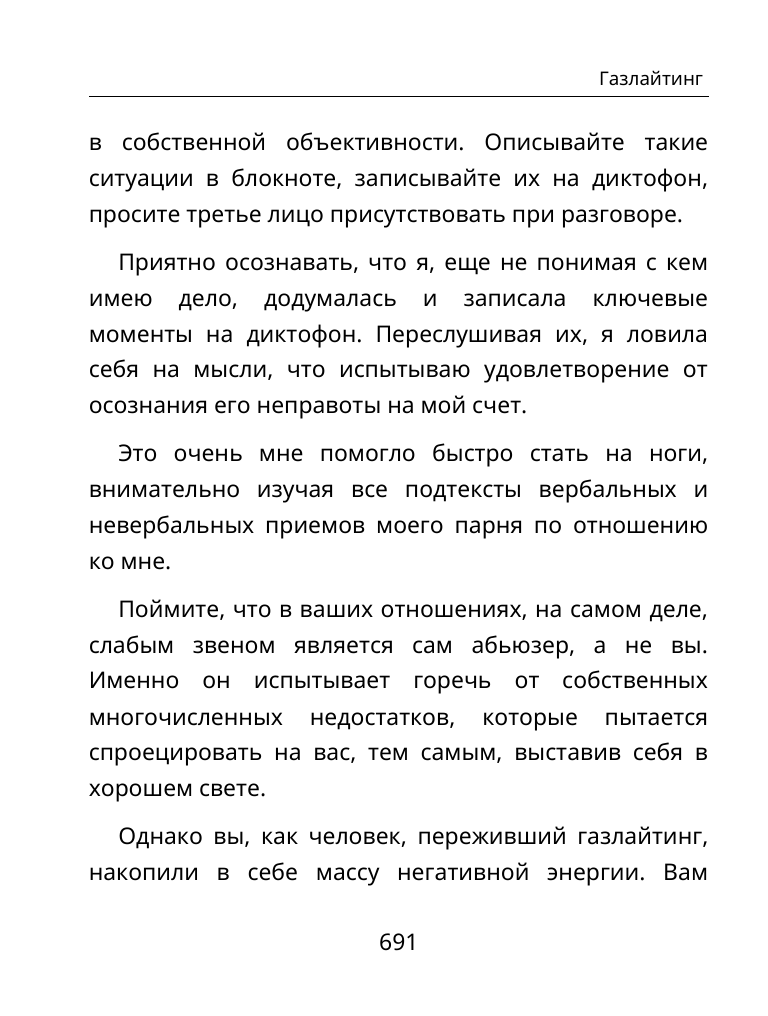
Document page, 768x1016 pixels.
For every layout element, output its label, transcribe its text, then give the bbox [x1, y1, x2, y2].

text Однако вы, как человек, переживший газлайтинг, накопили в себе массу негативной энергии. Вам [88, 820, 709, 887]
text Поймите, что в ваших отношениях, на самом деле, слабым звеном является сам абьюзер, а не вы. Именно он испытывает горечь от собственных многочисленных недостатков, которые пытается спроецировать на вас, тем самым, выставив себя в хорошем свете. [88, 593, 709, 803]
text Это очень мне помогло быстро стать на ноги, внимательно изучая все подтексты вербальных и невербальных приемов моего парня по отношению ко мне. [88, 437, 709, 576]
text в собственной объективности. Описывайте такие ситуации в блокноте, записывайте их на диктофон, просите третье лицо присутствовать при разговоре. [88, 126, 709, 229]
text Приятно осознавать, что я, еще не понимая с кем имею дело, додумалась и записала ключевые моменты на диктофон. Переслушивая их, я ловила себя на мысли, что испытываю удовлетворение от осознания его неправоты на мой счет. [88, 246, 709, 421]
